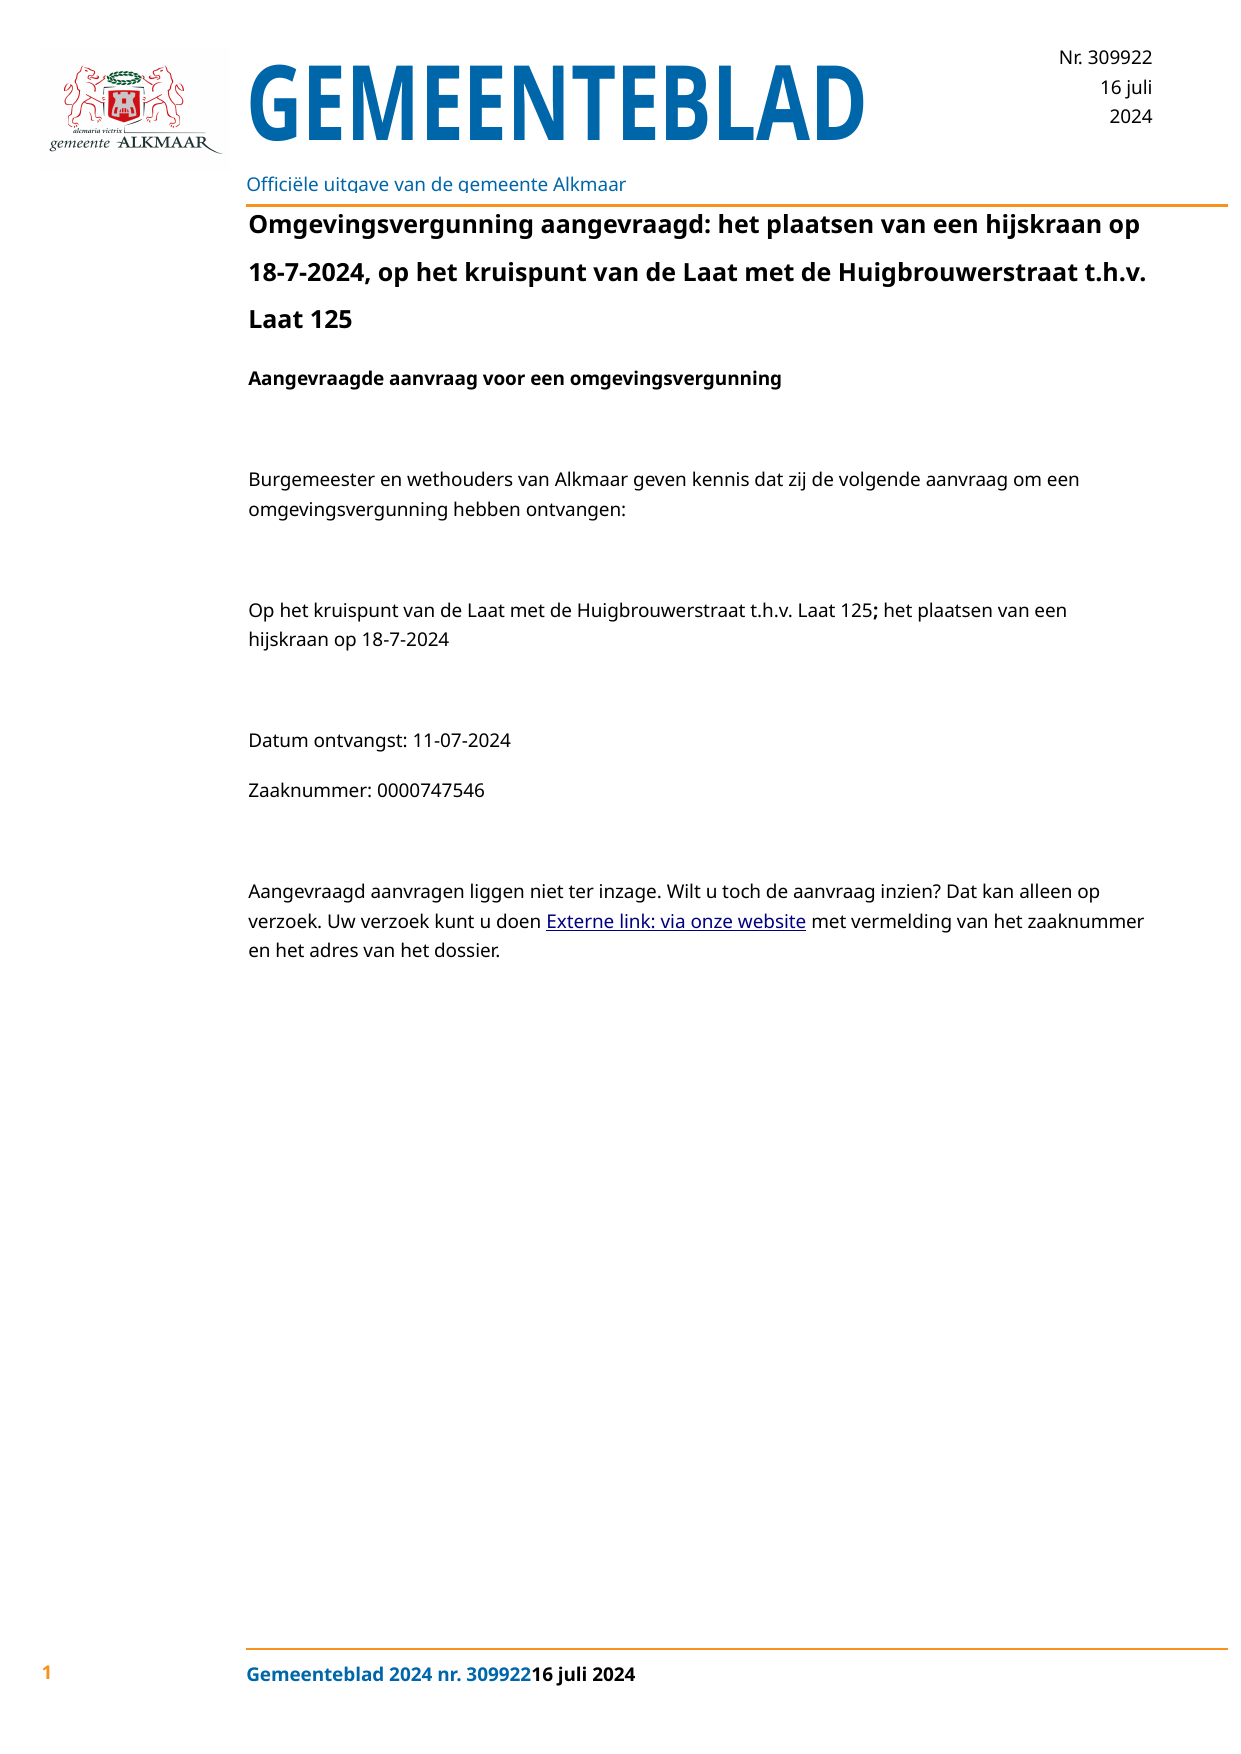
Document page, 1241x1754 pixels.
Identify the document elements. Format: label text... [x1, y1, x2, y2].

text Aangevraagd aanvragen liggen niet ter inzage. Wilt u toch de aanvraag inzien? Dat kan alleen op verzoek. Uw verzoek kunt u doen Externe link: via onze website met vermelding van het zaaknummer en het adres van het dossier. [248, 878, 1152, 963]
text Datum ontvangst: 11-07-2024 [248, 727, 1152, 753]
picture [41, 47, 231, 172]
text Omgevingsvergunning aangevraagd: het plaatsen van een hijskraan op 18-7-2024, op het kruispunt van de Laat met de Huigbrouwerstraat t.h.v. Laat 125 [248, 207, 1152, 336]
text Aangevraagde aanvraag voor een omgevingsvergunning [248, 366, 1152, 391]
text Op het kruispunt van de Laat met de Huigbrouwerstraat t.h.v. Laat 125; het plaatsen van een hijskraan op 18-7-2024 [248, 597, 1152, 652]
text Zaaknummer: 0000747546 [248, 778, 1152, 803]
text Burgemeester en wethouders van Alkmaar geven kennis dat zij de volgende aanvraag om een omgevingsvergunning hebben ontvangen: [248, 466, 1152, 522]
